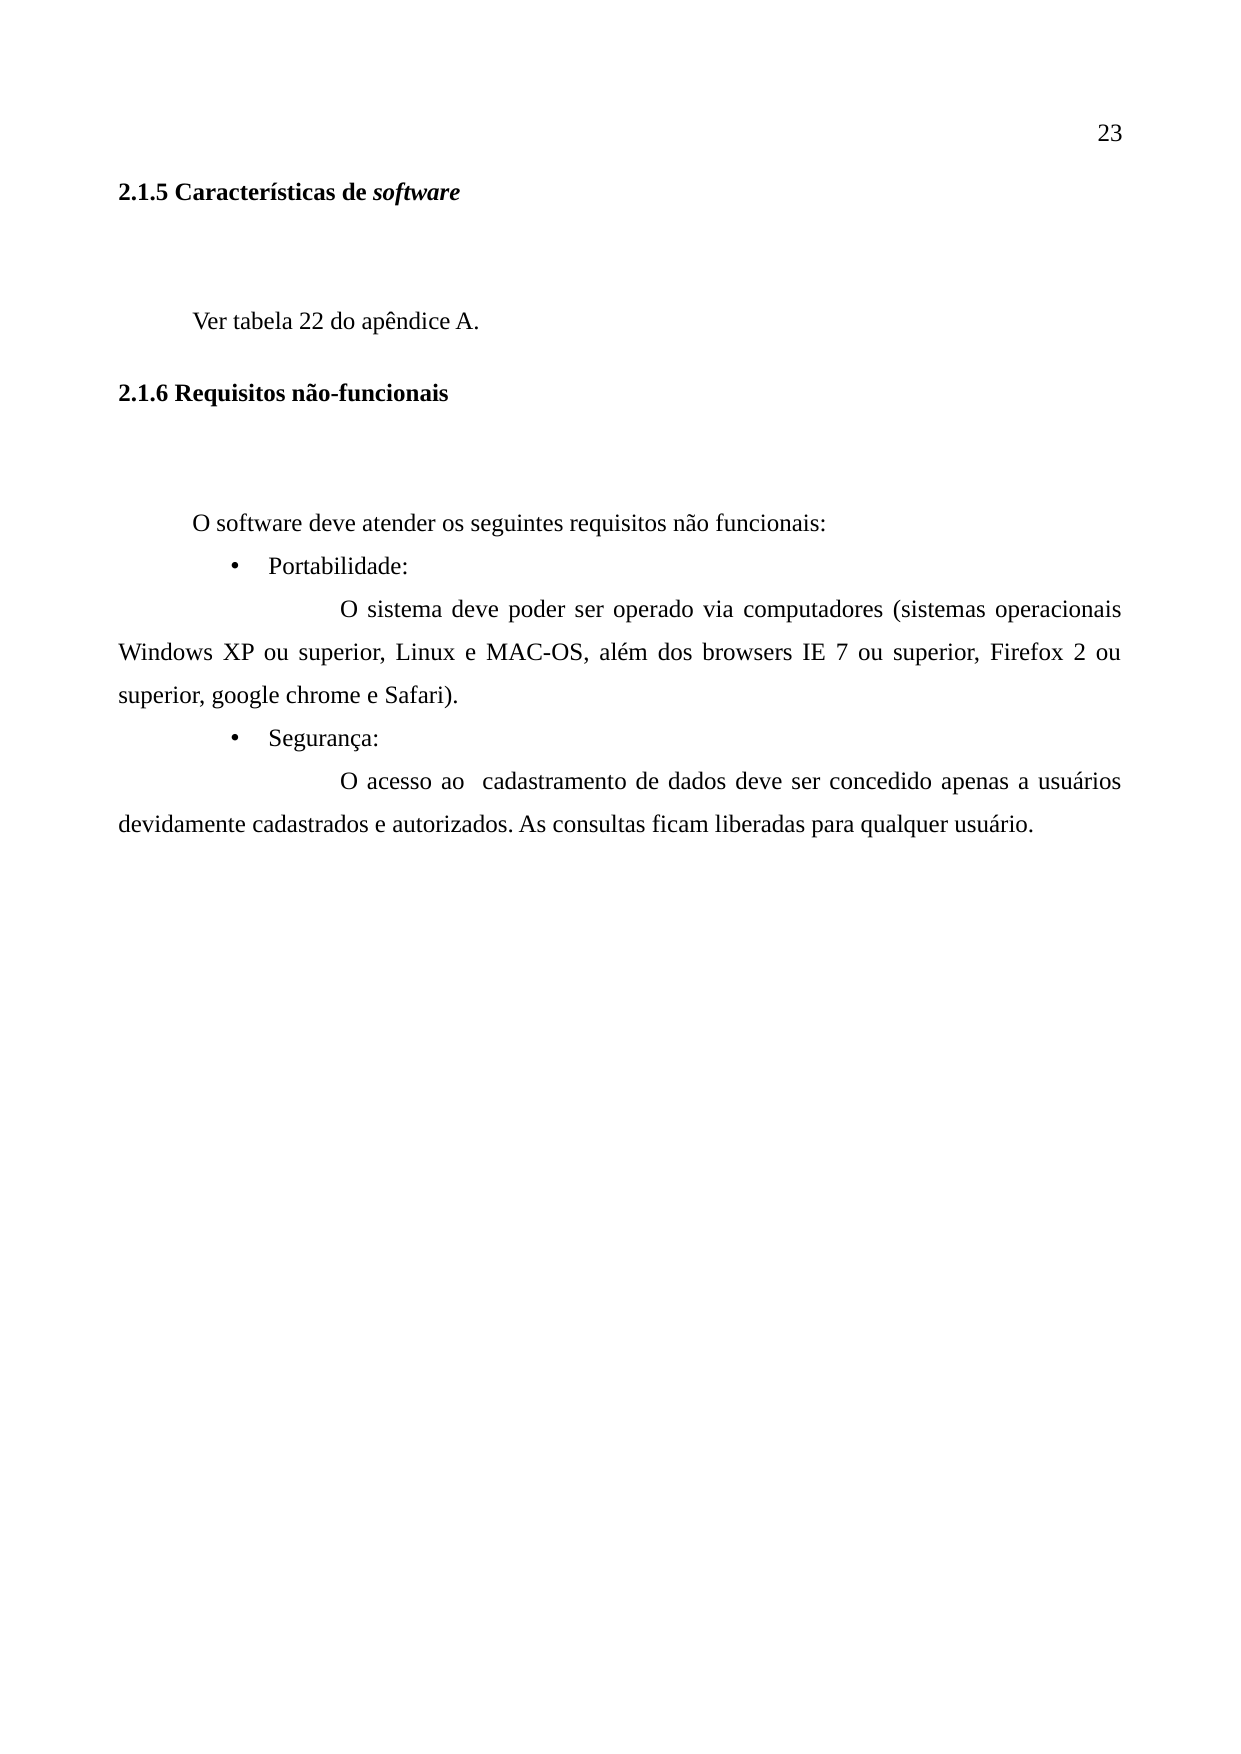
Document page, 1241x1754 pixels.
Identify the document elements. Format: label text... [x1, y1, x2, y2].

text O sistema deve poder ser operado via computadores (sistemas operacionais Windows XP ou superior, Linux e MAC-OS, além dos browsers IE 7 ou superior, Firefox 2 ou superior, google chrome e Safari). [118, 594, 1122, 709]
subtitle Características de software [118, 177, 1122, 206]
text Ver tabela 22 do apêndice A. [118, 306, 1122, 335]
text O software deve atender os seguintes requisitos não funcionais: [118, 508, 1122, 536]
list Portabilidade: [231, 551, 1122, 579]
list Segurança: [231, 723, 1122, 752]
text O acesso ao cadastramento de dados deve ser concedido apenas a usuários devidamente cadastrados e autorizados. As consultas ficam liberadas para qualquer usuário. [118, 766, 1122, 838]
subtitle Requisitos não-funcionais [118, 378, 1122, 407]
